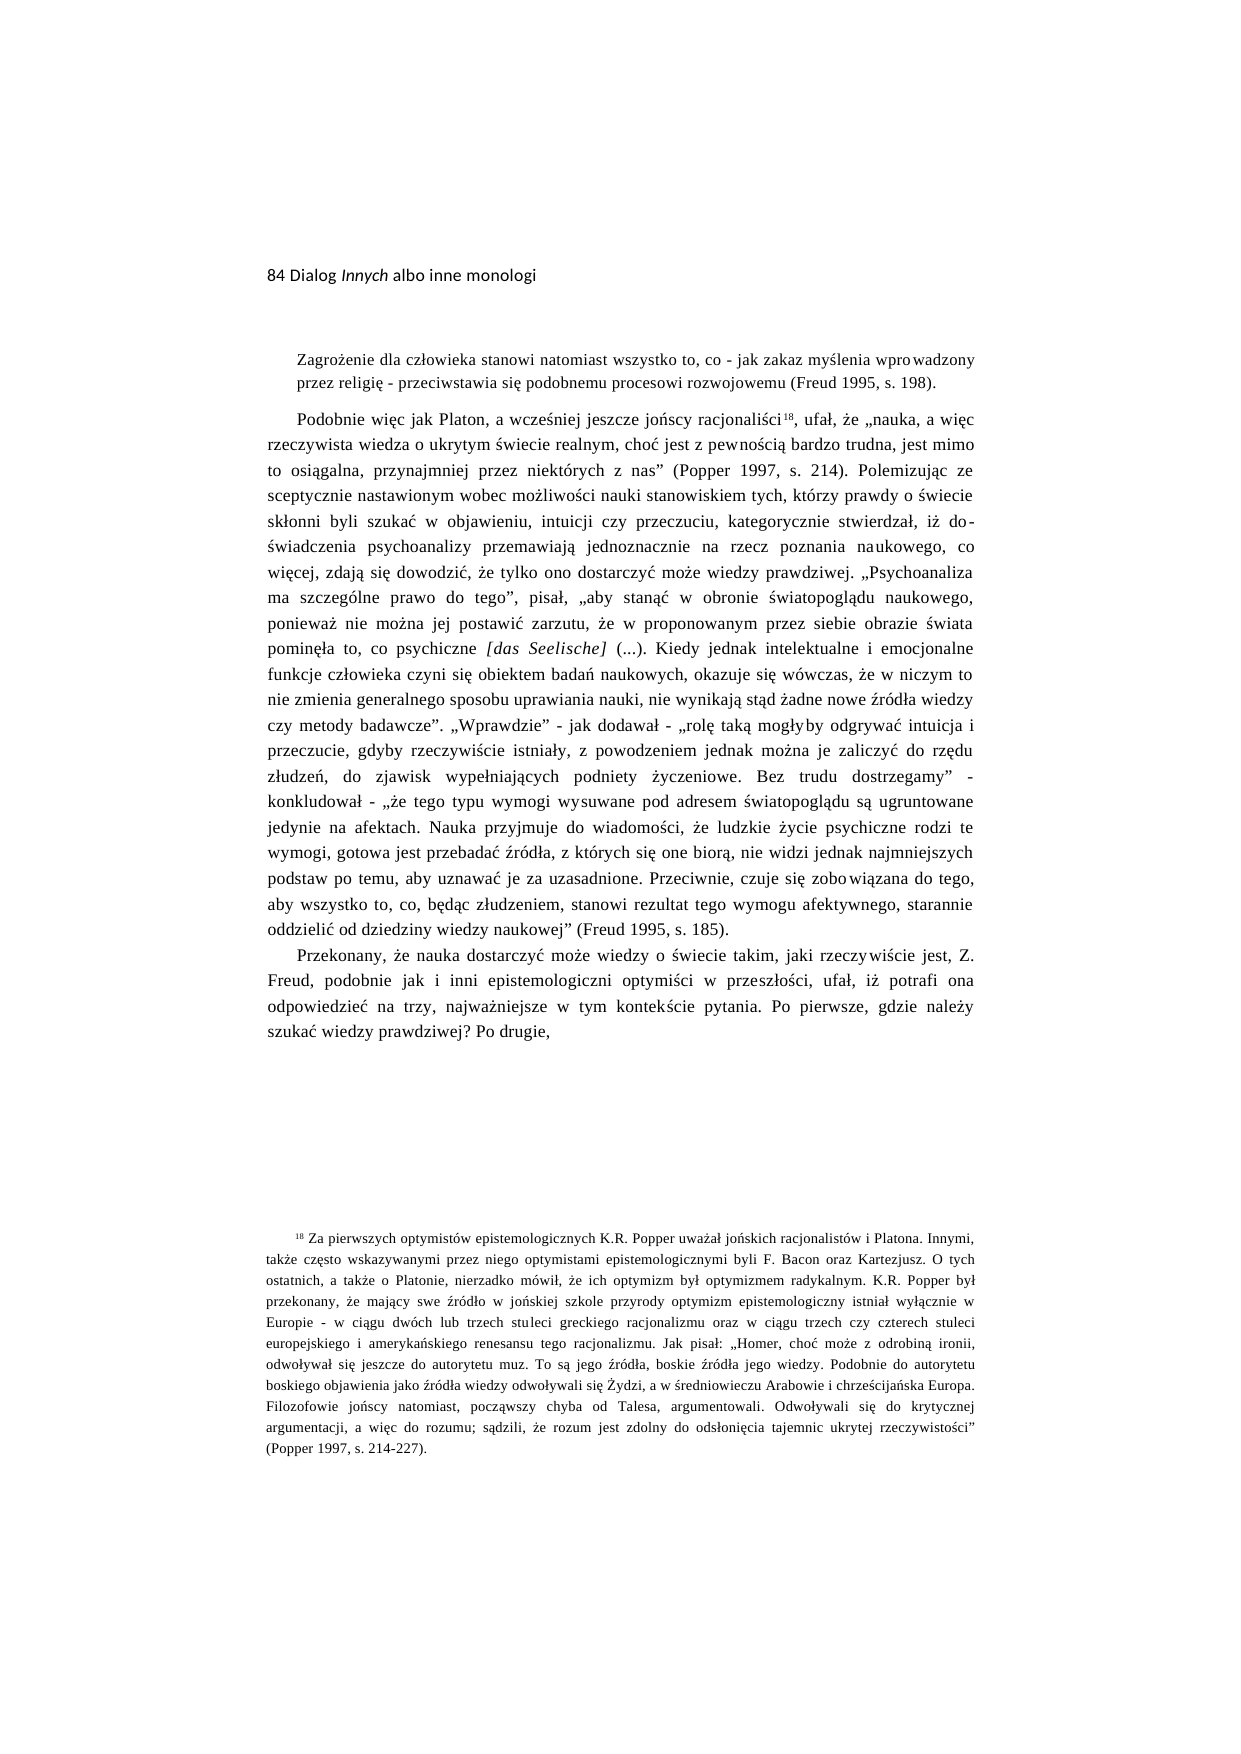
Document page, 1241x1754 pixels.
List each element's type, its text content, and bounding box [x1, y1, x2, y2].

text Zagrożenie dla człowieka stanowi natomiast wszystko to, co - jak zakaz myślenia wpro­wadzony przez religię - przeciwstawia się podobnemu procesowi rozwojowemu (Freud 1995, s. 198). [297, 347, 975, 394]
text Podobnie więc jak Platon, a wcześniej jeszcze jońscy racjonaliści18, ufał, że „nauka, a więc rzeczywista wiedza o ukrytym świecie realnym, choć jest z pew­nością bardzo trudna, jest mimo to osiągalna, przynajmniej przez niektórych z nas” (Popper 1997, s. 214). Polemizując ze sceptycznie nastawionym wobec możliwości nauki stanowiskiem tych, którzy prawdy o świecie skłonni byli szukać w objawieniu, intuicji czy przeczuciu, kategorycznie stwierdzał, iż do­świadczenia psychoanalizy przemawiają jednoznacznie na rzecz poznania na­ukowego, co więcej, zdają się dowodzić, że tylko ono dostarczyć może wiedzy prawdziwej. „Psychoanaliza ma szczególne prawo do tego”, pisał, „aby stanąć w obronie światopoglądu naukowego, ponieważ nie można jej postawić zarzutu, że w proponowanym przez siebie obrazie świata pominęła to, co psychiczne [das Seelische] (...). Kiedy jednak intelektualne i emocjonalne funkcje człowieka czyni się obiektem badań naukowych, okazuje się wówczas, że w niczym to nie zmie­nia generalnego sposobu uprawiania nauki, nie wynikają stąd żadne nowe źródła wiedzy czy metody badawcze”. „Wprawdzie” - jak dodawał - „rolę taką mogły­by odgrywać intuicja i przeczucie, gdyby rzeczywiście istniały, z powodzeniem jednak można je zaliczyć do rzędu złudzeń, do zjawisk wypełniających podniety życzeniowe. Bez trudu dostrzegamy” - konkludował - „że tego typu wymogi wy­suwane pod adresem światopoglądu są ugruntowane jedynie na afektach. Nauka przyjmuje do wiadomości, że ludzkie życie psychiczne rodzi te wymogi, gotowa jest przebadać źródła, z których się one biorą, nie widzi jednak najmniejszych podstaw po temu, aby uznawać je za uzasadnione. Przeciwnie, czuje się zobo­wiązana do tego, aby wszystko to, co, będąc złudzeniem, stanowi rezultat tego wymogu afektywnego, starannie oddzielić od dziedziny wiedzy naukowej” (Freud 1995, s. 185). [267, 405, 975, 941]
text 84 Dialog Innych albo inne monologi [267, 267, 606, 285]
text Przekonany, że nauka dostarczyć może wiedzy o świecie takim, jaki rzeczy­wiście jest, Z. Freud, podobnie jak i inni epistemologiczni optymiści w prze­szłości, ufał, iż potrafi ona odpowiedzieć na trzy, najważniejsze w tym kontek­ście pytania. Po pierwsze, gdzie należy szukać wiedzy prawdziwej? Po drugie, [267, 941, 975, 1043]
text 18 Za pierwszych optymistów epistemologicznych K.R. Popper uważał jońskich racjonalistów i Platona. Innymi, także często wskazywanymi przez niego optymistami epistemologicznymi byli F. Bacon oraz Kartezjusz. O tych ostatnich, a także o Platonie, nierzadko mówił, że ich optymizm był optymizmem radykalnym. K.R. Popper był przekonany, że mający swe źródło w jońskiej szkole przyrody optymizm epistemologiczny istniał wyłącznie w Europie - w ciągu dwóch lub trzech stu­leci greckiego racjonalizmu oraz w ciągu trzech czy czterech stuleci europejskiego i amerykańskiego renesansu tego racjonalizmu. Jak pisał: „Homer, choć może z odrobiną ironii, odwoływał się jeszcze do autorytetu muz. To są jego źródła, boskie źródła jego wiedzy. Podobnie do autorytetu boskiego objawienia jako źródła wiedzy odwoływali się Żydzi, a w średniowieczu Arabowie i chrześcijańska Europa. Filozofowie jońscy natomiast, począwszy chyba od Talesa, argumentowali. Odwoływali się do krytycznej argumentacji, a więc do rozumu; sądzili, że rozum jest zdolny do odsłonięcia tajemnic ukrytej rzeczywistości” (Popper 1997, s. 214-227). [266, 1226, 977, 1458]
